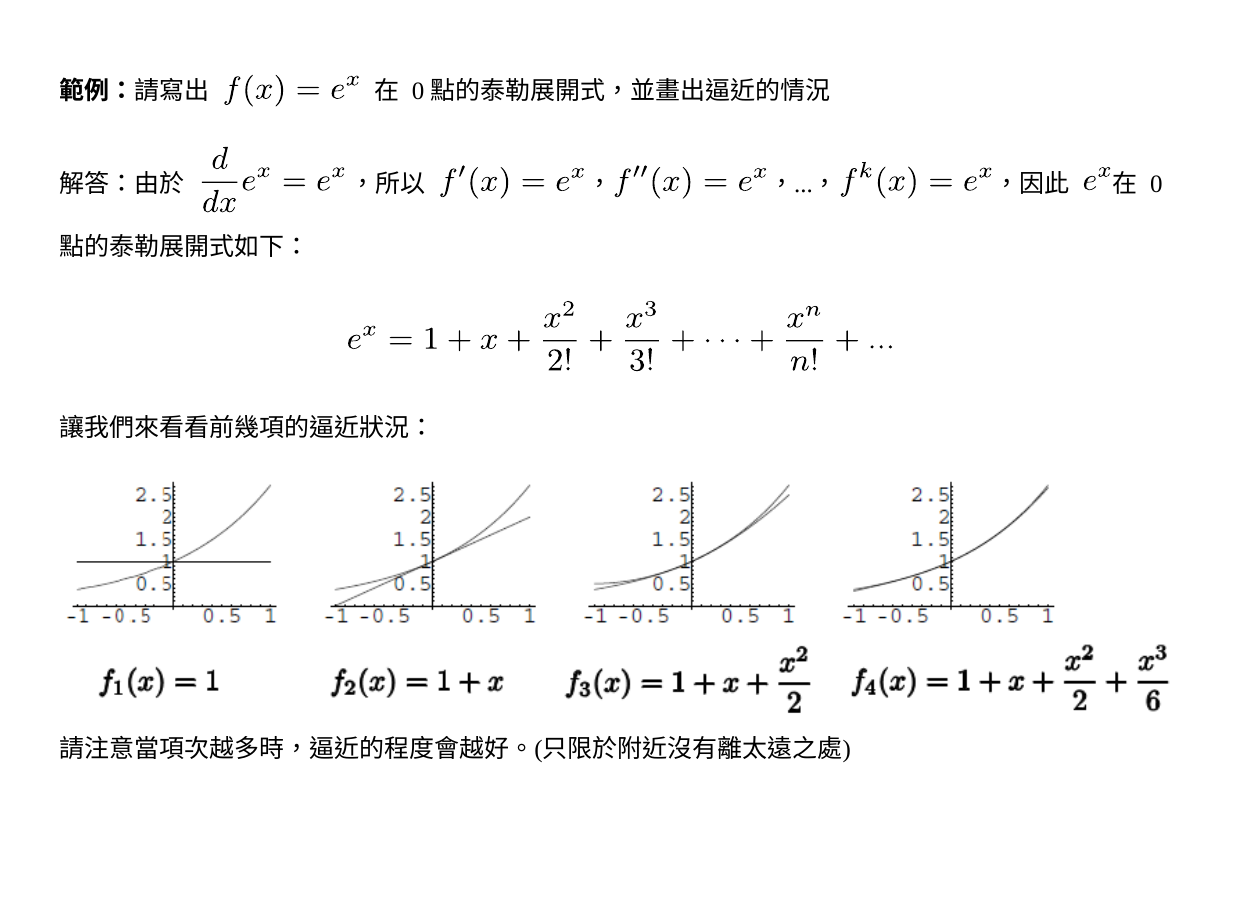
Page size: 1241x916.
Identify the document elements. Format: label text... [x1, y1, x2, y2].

text 範例：請寫出 在 0 點的泰勒展開式，並畫出逼近的情況 [59, 71, 1181, 109]
picture [59, 464, 1182, 720]
text 讓我們來看看前幾項的逼近狀況： [59, 407, 1181, 444]
text 請注意當項次越多時，逼近的程度會越好。(只限於附近沒有離太遠之處) [59, 720, 1181, 764]
text 解答：由於 ，所以 ，，...，，因此 在 0 點的泰勒展開式如下： [59, 142, 1181, 263]
